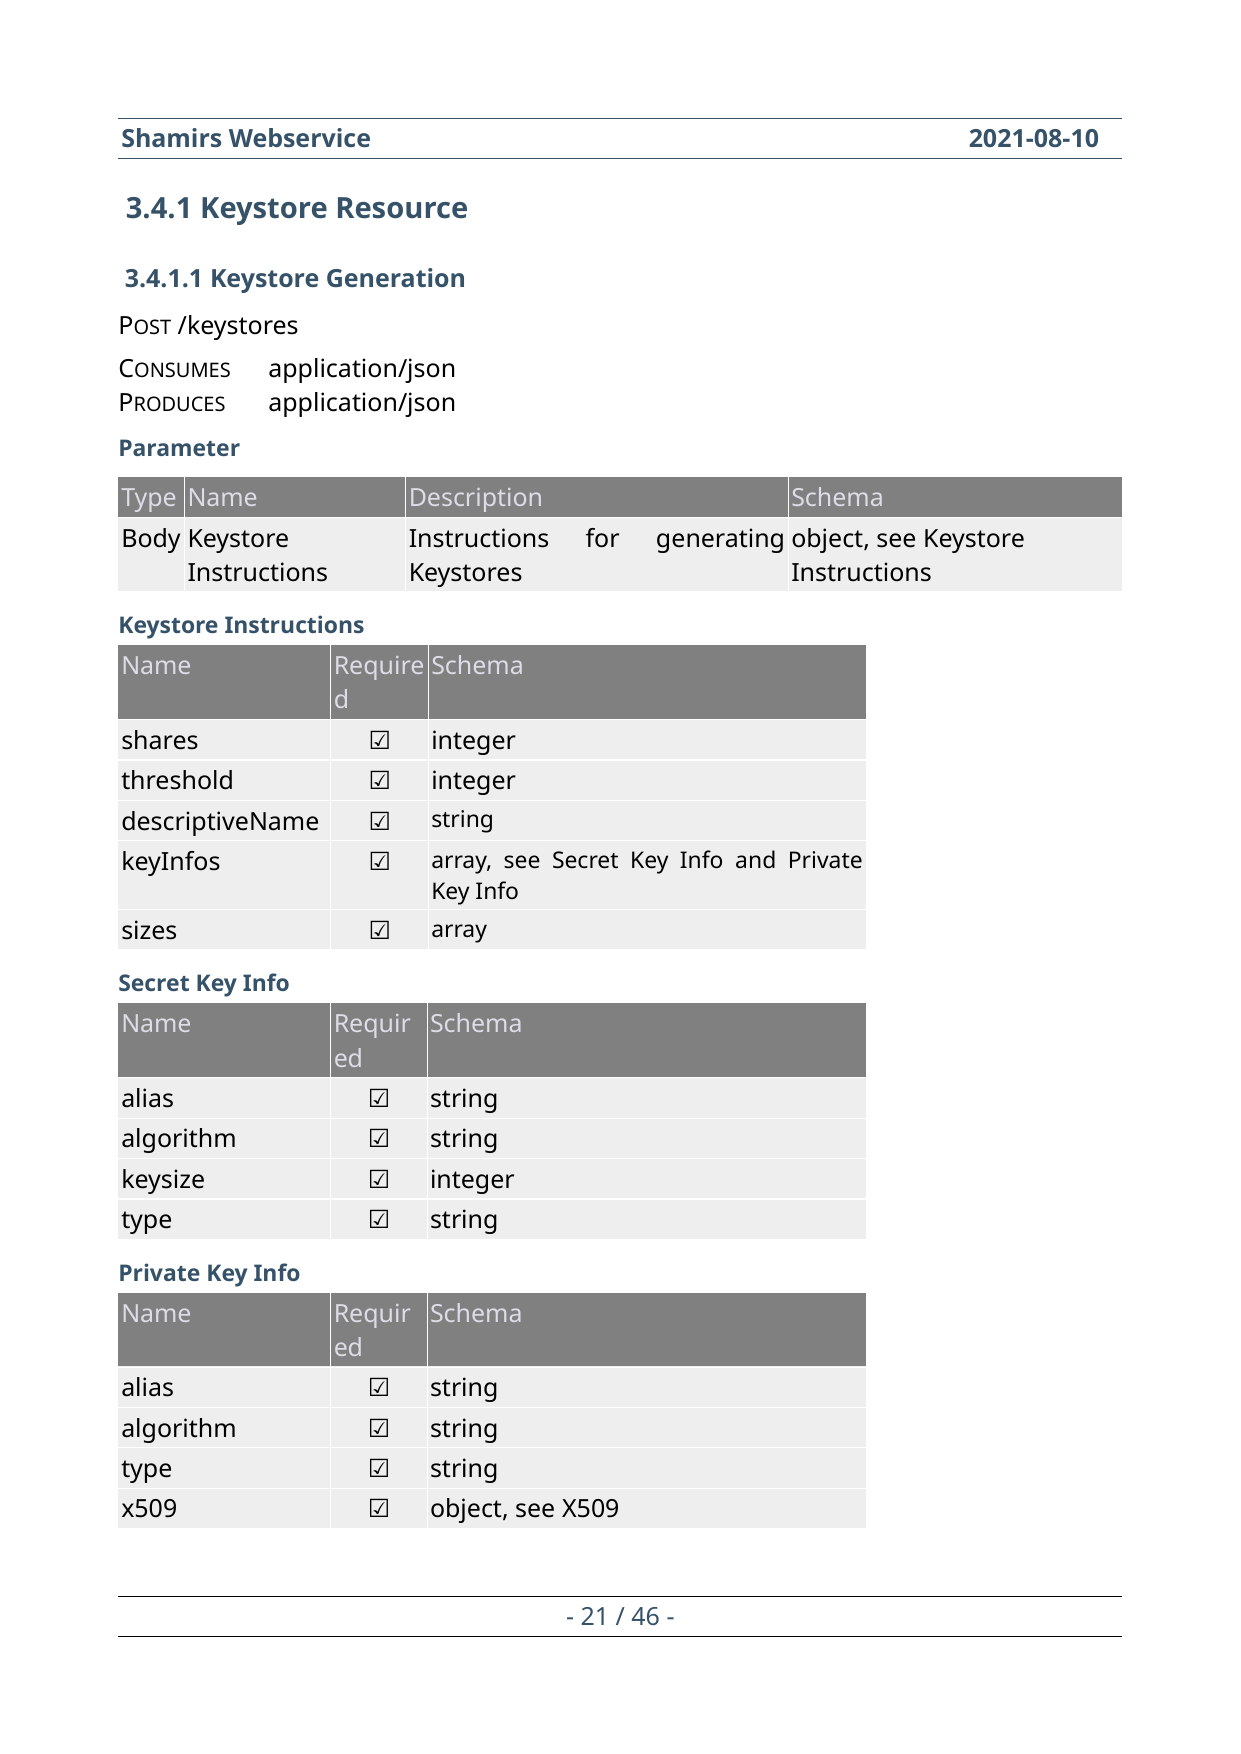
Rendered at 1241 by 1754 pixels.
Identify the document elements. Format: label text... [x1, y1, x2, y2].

table_header Description [406, 477, 788, 517]
table_cell ☑ [331, 910, 428, 949]
table_header Required [331, 1293, 427, 1366]
table_cell string [428, 1200, 866, 1239]
table_cell keyInfos [118, 841, 330, 909]
table_cell ☑ [331, 1200, 427, 1239]
text Produces application/json [118, 384, 1122, 418]
table_cell ☑ [331, 1119, 427, 1158]
text Keystore Instructions [118, 609, 1122, 640]
table_cell integer [429, 761, 866, 800]
text Secret Key Info [118, 967, 1122, 998]
table_cell string [428, 1448, 866, 1488]
table_header Name [118, 1293, 330, 1366]
table_cell ☑ [331, 841, 428, 909]
table_cell ☑ [331, 761, 428, 800]
table_header Schema [428, 1003, 866, 1077]
table_cell x509 [118, 1489, 330, 1528]
table_cell ☑ [331, 801, 428, 840]
table_cell string [428, 1408, 866, 1447]
table_cell string [428, 1119, 866, 1158]
table_cell alias [118, 1368, 330, 1407]
table_cell ☑ [331, 1368, 427, 1407]
table_cell keysize [118, 1159, 330, 1198]
subtitle Keystore Generation [118, 261, 1122, 295]
text Post /keystores [118, 307, 1122, 341]
table_cell array [429, 910, 866, 949]
table_header Type [118, 477, 184, 517]
table_cell ☑ [331, 1408, 427, 1447]
table_cell ☑ [331, 1159, 427, 1198]
text Private Key Info [118, 1257, 1122, 1288]
table_cell string [428, 1368, 866, 1407]
table_cell sizes [118, 910, 330, 949]
table_cell ☑ [331, 1078, 427, 1118]
table_cell array, see Secret Key Info and Private Key Info [429, 841, 866, 909]
subtitle Keystore Resource [118, 188, 1122, 227]
table_cell type [118, 1448, 330, 1488]
table_header Required [331, 1003, 427, 1077]
table_cell Instructions for generating Keystores [406, 518, 788, 591]
table_cell algorithm [118, 1119, 330, 1158]
table_cell Keystore Instructions [185, 518, 405, 591]
table_header Schema [429, 645, 866, 719]
table_cell descriptiveName [118, 801, 330, 840]
table_cell integer [428, 1159, 866, 1198]
table_header Required [331, 645, 428, 719]
table_cell string [428, 1078, 866, 1118]
table_header Schema [789, 477, 1122, 517]
table_cell Body [118, 518, 184, 591]
table_header Schema [428, 1293, 866, 1366]
table_cell object, see Keystore Instructions [789, 518, 1122, 591]
table_cell ☑ [331, 1489, 427, 1528]
table_cell ☑ [331, 1448, 427, 1488]
table_cell algorithm [118, 1408, 330, 1447]
table_header Name [185, 477, 405, 517]
table_cell integer [429, 720, 866, 759]
table_cell object, see X509 [428, 1489, 866, 1528]
text Parameter [118, 432, 1122, 463]
text Consumes application/json [118, 350, 1122, 384]
table_header Name [118, 1003, 330, 1077]
table_cell ☑ [331, 720, 428, 759]
table_header Name [118, 645, 330, 719]
table_cell type [118, 1200, 330, 1239]
table_cell string [429, 801, 866, 840]
table_cell shares [118, 720, 330, 759]
table_cell threshold [118, 761, 330, 800]
table_cell alias [118, 1078, 330, 1118]
